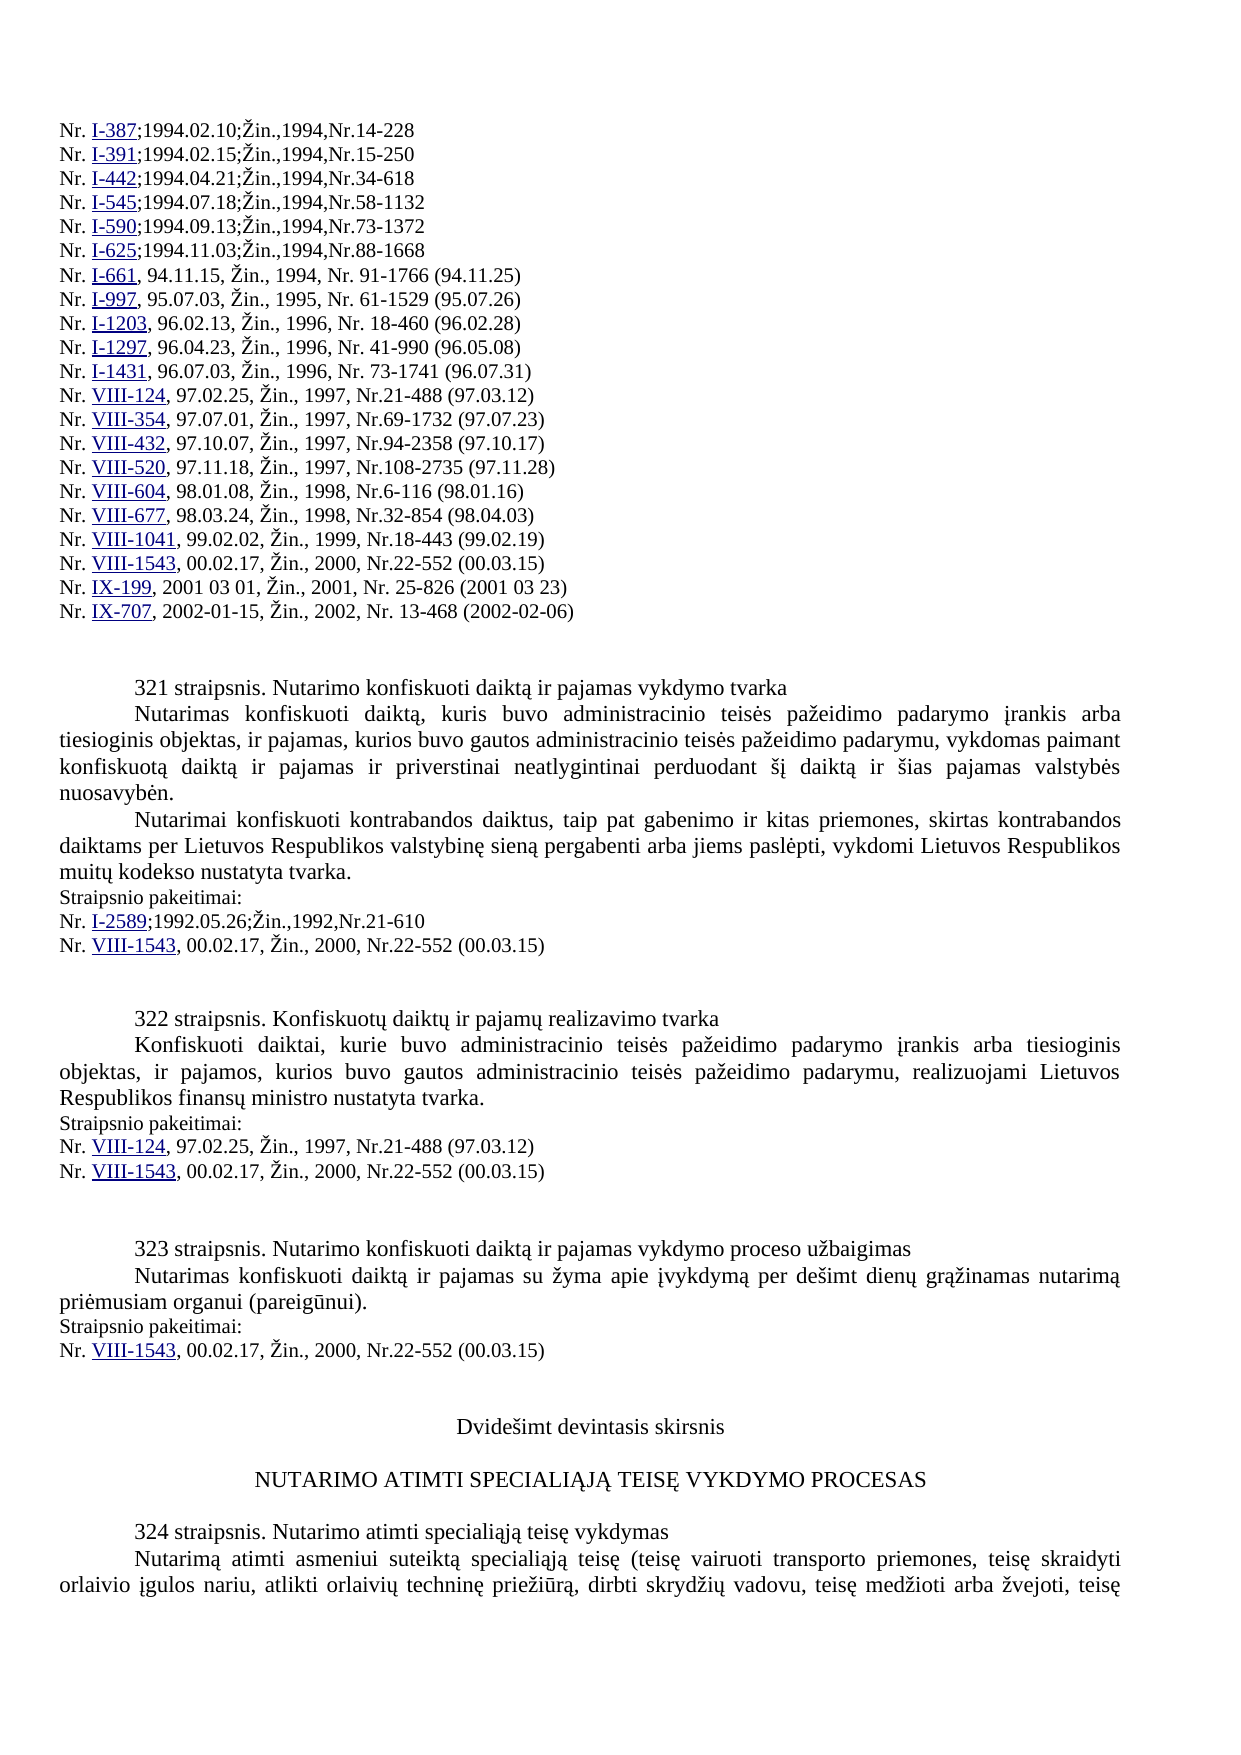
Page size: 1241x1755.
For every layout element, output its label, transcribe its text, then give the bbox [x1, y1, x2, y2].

text Nr. I-387;1994.02.10;Žin.,1994,Nr.14-228 [59, 118, 1122, 142]
text Nr. I-625;1994.11.03;Žin.,1994,Nr.88-1668 [59, 238, 1122, 262]
text Nutarimai konfiskuoti kontrabandos daiktus, taip pat gabenimo ir kitas priemones, skirtas kontrabandos daiktams per Lietuvos Respublikos valstybinę sieną pergabenti arba jiems paslėpti, vykdomi Lietuvos Respublikos muitų kodekso nustatyta tvarka. [59, 806, 1122, 885]
text Nr. I-545;1994.07.18;Žin.,1994,Nr.58-1132 [59, 190, 1122, 214]
text Nr. I-590;1994.09.13;Žin.,1994,Nr.73-1372 [59, 214, 1122, 238]
text Straipsnio pakeitimai: [59, 1314, 1122, 1338]
text Nr. VIII-1543, 00.02.17, Žin., 2000, Nr.22-552 (00.03.15) [59, 1338, 1122, 1362]
text Nr. VIII-1543, 00.02.17, Žin., 2000, Nr.22-552 (00.03.15) [59, 1158, 1122, 1183]
text Nr. VIII-1543, 00.02.17, Žin., 2000, Nr.22-552 (00.03.15) [59, 551, 1122, 575]
text Nr. IX-707, 2002-01-15, Žin., 2002, Nr. 13-468 (2002-02-06) [59, 599, 1122, 623]
text Nr. IX-199, 2001 03 01, Žin., 2001, Nr. 25-826 (2001 03 23) [59, 575, 1122, 599]
text Nr. VIII-677, 98.03.24, Žin., 1998, Nr.32-854 (98.04.03) [59, 503, 1122, 527]
text Nr. VIII-124, 97.02.25, Žin., 1997, Nr.21-488 (97.03.12) [59, 383, 1122, 407]
text Nr. I-391;1994.02.15;Žin.,1994,Nr.15-250 [59, 142, 1122, 166]
text Nr. VIII-124, 97.02.25, Žin., 1997, Nr.21-488 (97.03.12) [59, 1134, 1122, 1158]
text Nr. I-442;1994.04.21;Žin.,1994,Nr.34-618 [59, 166, 1122, 190]
text Nr. I-1203, 96.02.13, Žin., 1996, Nr. 18-460 (96.02.28) [59, 311, 1122, 335]
text Nr. I-1431, 96.07.03, Žin., 1996, Nr. 73-1741 (96.07.31) [59, 359, 1122, 383]
text 324 straipsnis. Nutarimo atimti specialiąją teisę vykdymas [59, 1518, 1122, 1545]
text Nr. I-661, 94.11.15, Žin., 1994, Nr. 91-1766 (94.11.25) [59, 262, 1122, 287]
text Straipsnio pakeitimai: [59, 885, 1122, 909]
text Nr. VIII-432, 97.10.07, Žin., 1997, Nr.94-2358 (97.10.17) [59, 431, 1122, 455]
text Nr. VIII-604, 98.01.08, Žin., 1998, Nr.6-116 (98.01.16) [59, 479, 1122, 503]
text Konfiskuoti daiktai, kurie buvo administracinio teisės pažeidimo padarymo įrankis arba tiesioginis objektas, ir pajamos, kurios buvo gautos administracinio teisės pažeidimo padarymu, realizuojami Lietuvos Respublikos finansų ministro nustatyta tvarka. [59, 1031, 1122, 1110]
text Nr. I-2589;1992.05.26;Žin.,1992,Nr.21-610 [59, 909, 1122, 933]
text 322 straipsnis. Konfiskuotų daiktų ir pajamų realizavimo tvarka [59, 1005, 1122, 1031]
text Nutarimą atimti asmeniui suteiktą specialiąją teisę (teisę vairuoti transporto priemones, teisę skraidyti orlaivio įgulos nariu, atlikti orlaivių techninę priežiūrą, dirbti skrydžių vadovu, teisę medžioti arba žvejoti, teisę [59, 1545, 1122, 1597]
text Nr. VIII-520, 97.11.18, Žin., 1997, Nr.108-2735 (97.11.28) [59, 455, 1122, 479]
text Nr. I-1297, 96.04.23, Žin., 1996, Nr. 41-990 (96.05.08) [59, 335, 1122, 359]
text Straipsnio pakeitimai: [59, 1110, 1122, 1134]
text NUTARIMO ATIMTI SPECIALIĄJĄ TEISĘ VYKDYMO PROCESAS [59, 1466, 1122, 1492]
text Nr. VIII-354, 97.07.01, Žin., 1997, Nr.69-1732 (97.07.23) [59, 407, 1122, 431]
text Nutarimas konfiskuoti daiktą, kuris buvo administracinio teisės pažeidimo padarymo įrankis arba tiesioginis objektas, ir pajamas, kurios buvo gautos administracinio teisės pažeidimo padarymu, vykdomas paimant konfiskuotą daiktą ir pajamas ir priverstinai neatlygintinai perduodant šį daiktą ir šias pajamas valstybės nuosavybėn. [59, 700, 1122, 806]
text 321 straipsnis. Nutarimo konfiskuoti daiktą ir pajamas vykdymo tvarka [59, 674, 1122, 700]
text Nr. VIII-1041, 99.02.02, Žin., 1999, Nr.18-443 (99.02.19) [59, 527, 1122, 551]
text Nr. VIII-1543, 00.02.17, Žin., 2000, Nr.22-552 (00.03.15) [59, 933, 1122, 957]
text Nutarimas konfiskuoti daiktą ir pajamas su žyma apie įvykdymą per dešimt dienų grąžinamas nutarimą priėmusiam organui (pareigūnui). [59, 1262, 1122, 1314]
text Dvidešimt devintasis skirsnis [59, 1413, 1122, 1439]
text Nr. I-997, 95.07.03, Žin., 1995, Nr. 61-1529 (95.07.26) [59, 287, 1122, 311]
text 323 straipsnis. Nutarimo konfiskuoti daiktą ir pajamas vykdymo proceso užbaigimas [134, 1235, 1122, 1262]
